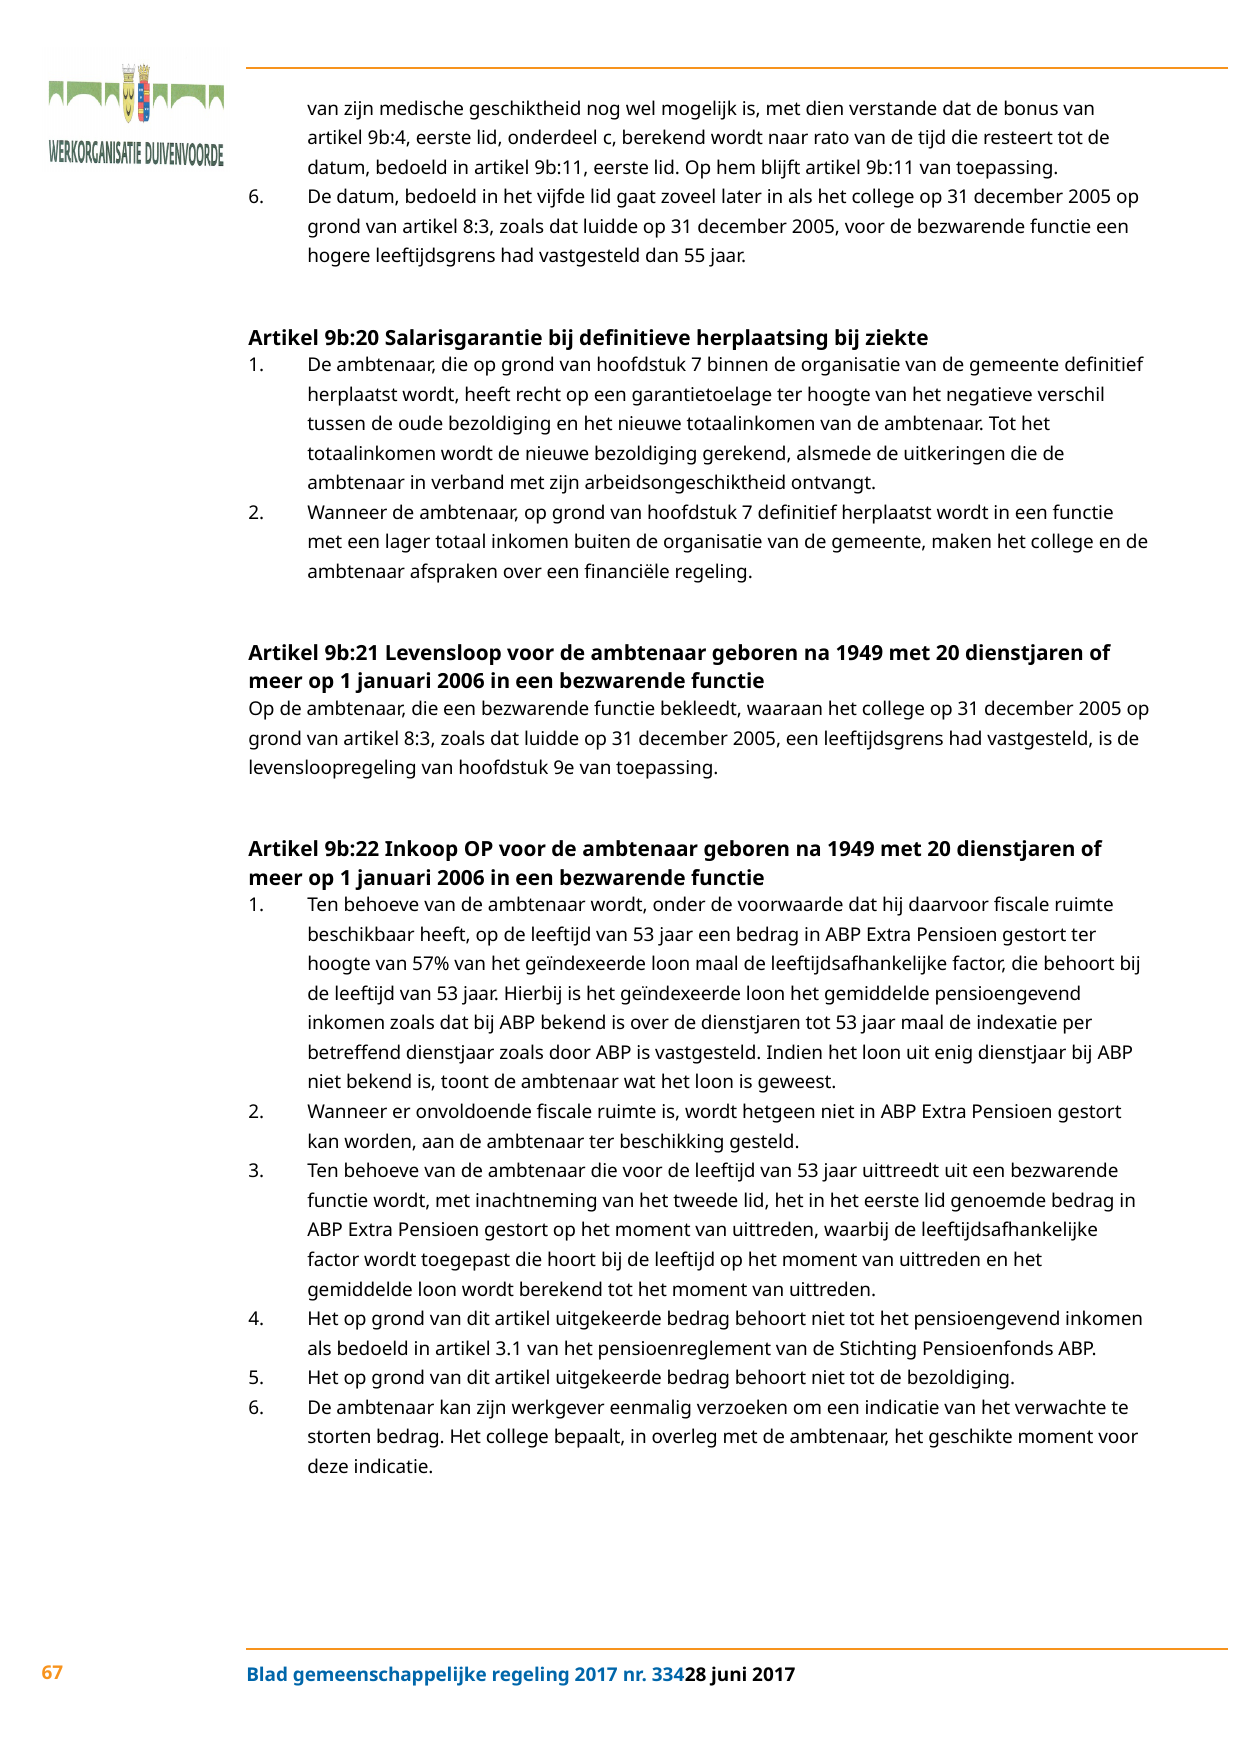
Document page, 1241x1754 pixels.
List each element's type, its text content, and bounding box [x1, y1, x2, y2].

list De ambtenaar, die op grond van hoofdstuk 7 binnen de organisatie van de gemeente definitief herplaatst wordt, heeft recht op een garantietoelage ter hoogte van het negatieve verschil tussen de oude bezoldiging en het nieuwe totaalinkomen van de ambtenaar. Tot het totaalinkomen wordt de nieuwe bezoldiging gerekend, alsmede de uitkeringen die de ambtenaar in verband met zijn arbeidsongeschiktheid ontvangt. [248, 351, 1152, 495]
text Artikel 9b:20 Salarisgarantie bij definitieve herplaatsing bij ziekte [248, 323, 1152, 351]
list De datum, bedoeld in het vijfde lid gaat zoveel later in als het college op 31 december 2005 op grond van artikel 8:3, zoals dat luidde op 31 december 2005, voor de bezwarende functie een hogere leeftijdsgrens had vastgesteld dan 55 jaar. [248, 183, 1152, 268]
text Artikel 9b:22 Inkoop OP voor de ambtenaar geboren na 1949 met 20 dienstjaren of meer op 1 januari 2006 in een bezwarende functie [248, 834, 1152, 891]
list De ambtenaar kan zijn werkgever eenmalig verzoeken om een indicatie van het verwachte te storten bedrag. Het college bepaalt, in overleg met de ambtenaar, het geschikte moment voor deze indicatie. [248, 1394, 1152, 1479]
list Het op grond van dit artikel uitgekeerde bedrag behoort niet tot het pensioengevend inkomen als bedoeld in artikel 3.1 van het pensioenreglement van de Stichting Pensioenfonds ABP. [248, 1305, 1152, 1361]
list Ten behoeve van de ambtenaar wordt, onder de voorwaarde dat hij daarvoor fiscale ruimte beschikbaar heeft, op de leeftijd van 53 jaar een bedrag in ABP Extra Pensioen gestort ter hoogte van 57% van het geïndexeerde loon maal de leeftijdsafhankelijke factor, die behoort bij de leeftijd van 53 jaar. Hierbij is het geïndexeerde loon het gemiddelde pensioengevend inkomen zoals dat bij ABP bekend is over de dienstjaren tot 53 jaar maal de indexatie per betreffend dienstjaar zoals door ABP is vastgesteld. Indien het loon uit enig dienstjaar bij ABP niet bekend is, toont de ambtenaar wat het loon is geweest. [248, 891, 1152, 1094]
list Het op grond van dit artikel uitgekeerde bedrag behoort niet tot de bezoldiging. [248, 1364, 1152, 1390]
list van zijn medische geschiktheid nog wel mogelijk is, met dien verstande dat de bonus van artikel 9b:4, eerste lid, onderdeel c, berekend wordt naar rato van de tijd die resteert tot de datum, bedoeld in artikel 9b:11, eerste lid. Op hem blijft artikel 9b:11 van toepassing. [248, 95, 1152, 180]
list Wanneer er onvoldoende fiscale ruimte is, wordt hetgeen niet in ABP Extra Pensioen gestort kan worden, aan de ambtenaar ter beschikking gesteld. [248, 1098, 1152, 1153]
list Ten behoeve van de ambtenaar die voor de leeftijd van 53 jaar uittreedt uit een bezwarende functie wordt, met inachtneming van het tweede lid, het in het eerste lid genoemde bedrag in ABP Extra Pensioen gestort op het moment van uittreden, waarbij de leeftijdsafhankelijke factor wordt toegepast die hoort bij de leeftijd op het moment van uittreden en het gemiddelde loon wordt berekend tot het moment van uittreden. [248, 1157, 1152, 1301]
picture [41, 47, 231, 172]
text Op de ambtenaar, die een bezwarende functie bekleedt, waaraan het college op 31 december 2005 op grond van artikel 8:3, zoals dat luidde op 31 december 2005, een leeftijdsgrens had vastgesteld, is de levensloopregeling van hoofdstuk 9e van toepassing. [248, 695, 1152, 780]
text Artikel 9b:21 Levensloop voor de ambtenaar geboren na 1949 met 20 dienstjaren of meer op 1 januari 2006 in een bezwarende functie [248, 638, 1152, 695]
list Wanneer de ambtenaar, op grond van hoofdstuk 7 definitief herplaatst wordt in een functie met een lager totaal inkomen buiten de organisatie van de gemeente, maken het college en de ambtenaar afspraken over een financiële regeling. [248, 499, 1152, 584]
